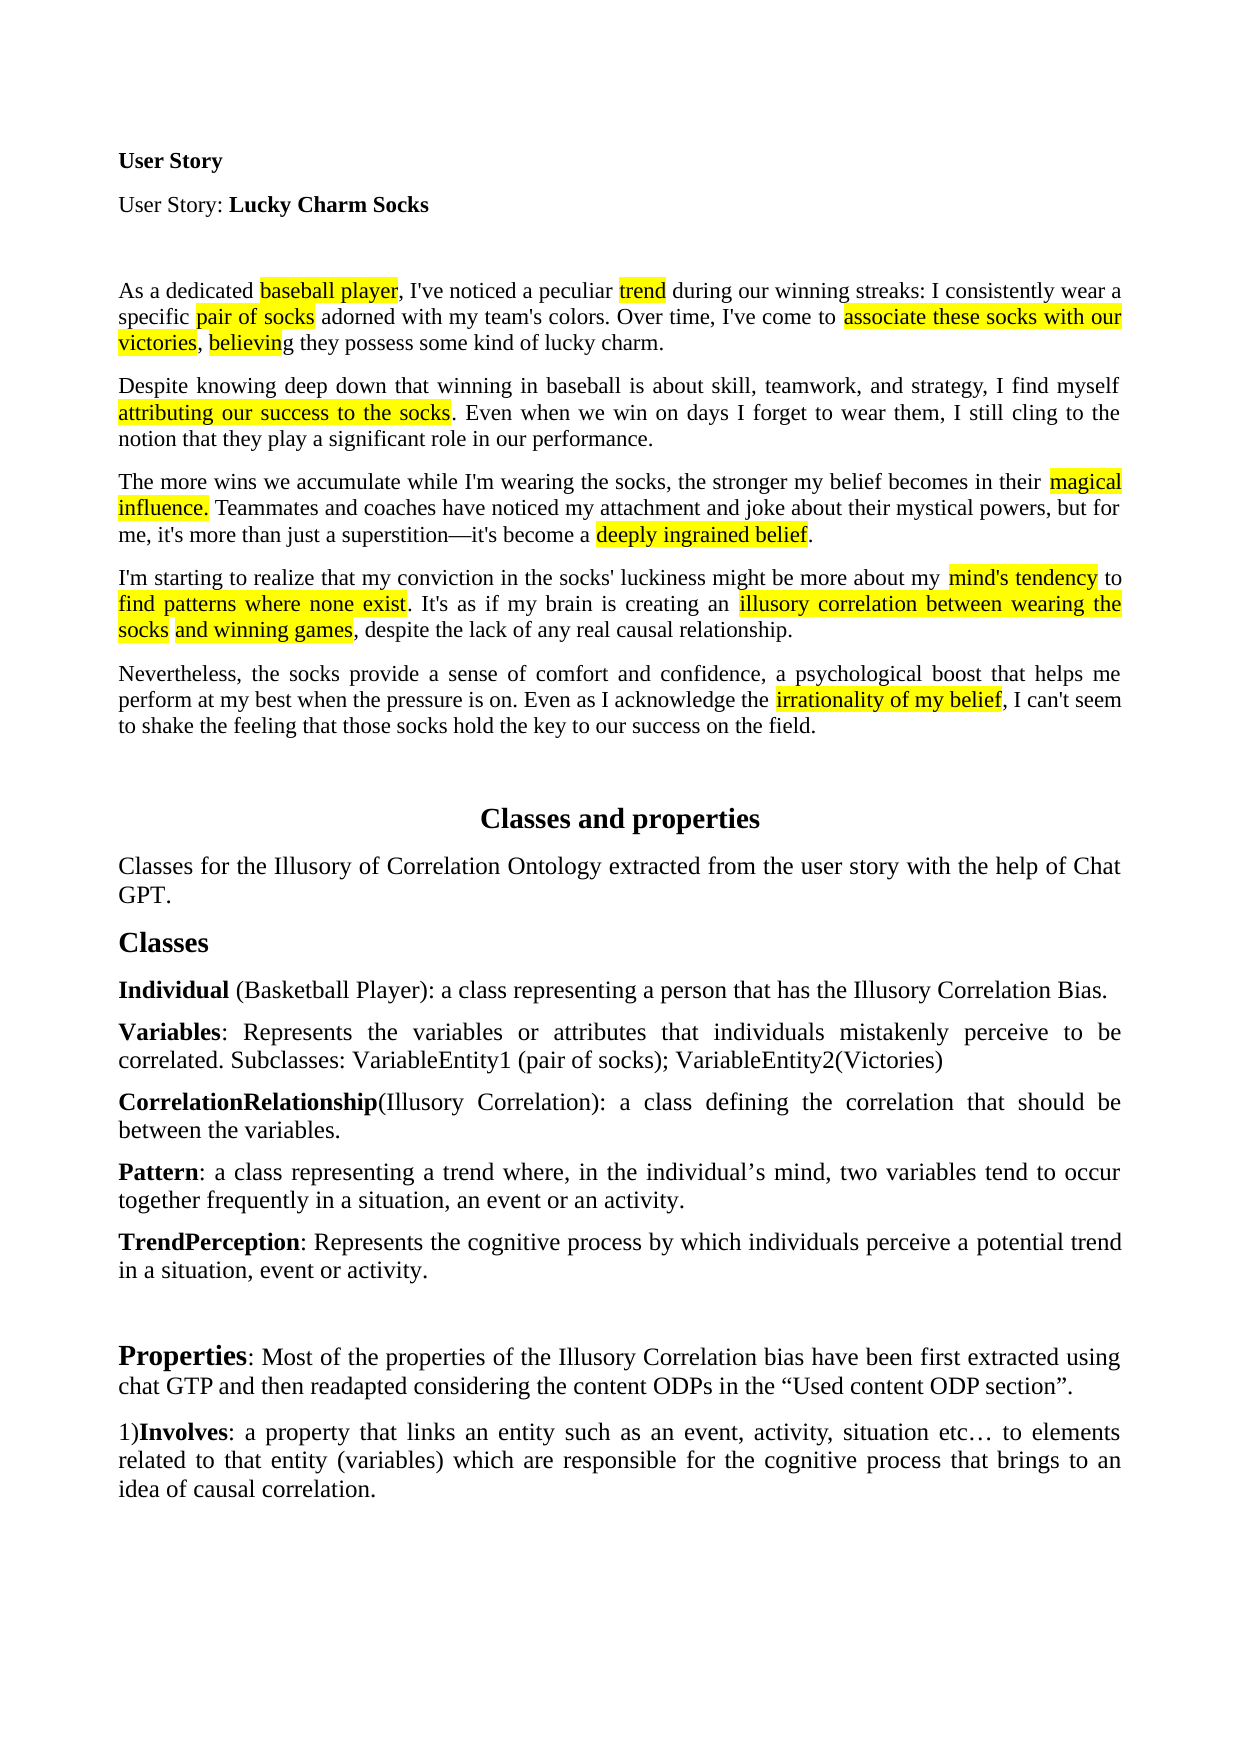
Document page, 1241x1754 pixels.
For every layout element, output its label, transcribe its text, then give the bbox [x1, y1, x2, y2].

text 1)Involves: a property that links an entity such as an event, activity, situation etc… to elements related to that entity (variables) which are responsible for the cognitive process that brings to an idea of causal correlation. [118, 1417, 1122, 1503]
text Nevertheless, the socks provide a sense of comfort and confidence, a psychological boost that helps me perform at my best when the pressure is on. Even as I acknowledge the irrationality of my belief, I can't seem to shake the feeling that those socks hold the key to our success on the field. [118, 659, 1122, 739]
text TrendPerception: Represents the cognitive process by which individuals perceive a potential trend in a situation, event or activity. [118, 1227, 1122, 1284]
text Classes and properties [118, 801, 1122, 834]
text Properties: Most of the properties of the Illusory Correlation bias have been first extracted using chat GTP and then readapted considering the content ODPs in the “Used content ODP section”. [118, 1338, 1122, 1400]
text As a dedicated baseball player, I've noticed a peculiar trend during our winning streaks: I consistently wear a specific pair of socks adorned with my team's colors. Over time, I've come to associate these socks with our victories, believing they possess some kind of lucky charm. [118, 277, 1122, 356]
text I'm starting to realize that my conviction in the socks' luckiness might be more about my mind's tendency to find patterns where none exist. It's as if my brain is creating an illusory correlation between wearing the socks and winning games, despite the lack of any real causal relationship. [118, 564, 1122, 643]
text Classes for the Illusory of Correlation Ontology extracted from the user story with the help of Chat GPT. [118, 851, 1122, 908]
text User Story [118, 148, 1122, 174]
text Despite knowing deep down that winning in baseball is about skill, teamwork, and strategy, I find myself attributing our success to the socks. Even when we win on days I forget to wear them, I still cling to the notion that they play a significant role in our performance. [118, 372, 1122, 451]
text User Story: Lucky Charm Socks [118, 191, 1122, 217]
text Variables: Represents the variables or attributes that individuals mistakenly perceive to be correlated. Subclasses: VariableEntity1 (pair of socks); VariableEntity2(Victories) [118, 1017, 1122, 1074]
text Classes [118, 925, 1122, 959]
text CorrelationRelationship(Illusory Correlation): a class defining the correlation that should be between the variables. [118, 1087, 1122, 1144]
text Individual (Basketball Player): a class representing a person that has the Illusory Correlation Bias. [118, 975, 1122, 1004]
text Pattern: a class representing a trend where, in the individual’s mind, two variables tend to occur together frequently in a situation, an event or an activity. [118, 1157, 1122, 1214]
text The more wins we accumulate while I'm wearing the socks, the stronger my belief becomes in their magical influence. Teammates and coaches have noticed my attachment and joke about their mystical powers, but for me, it's more than just a superstition—it's become a deeply ingrained belief. [118, 468, 1122, 547]
